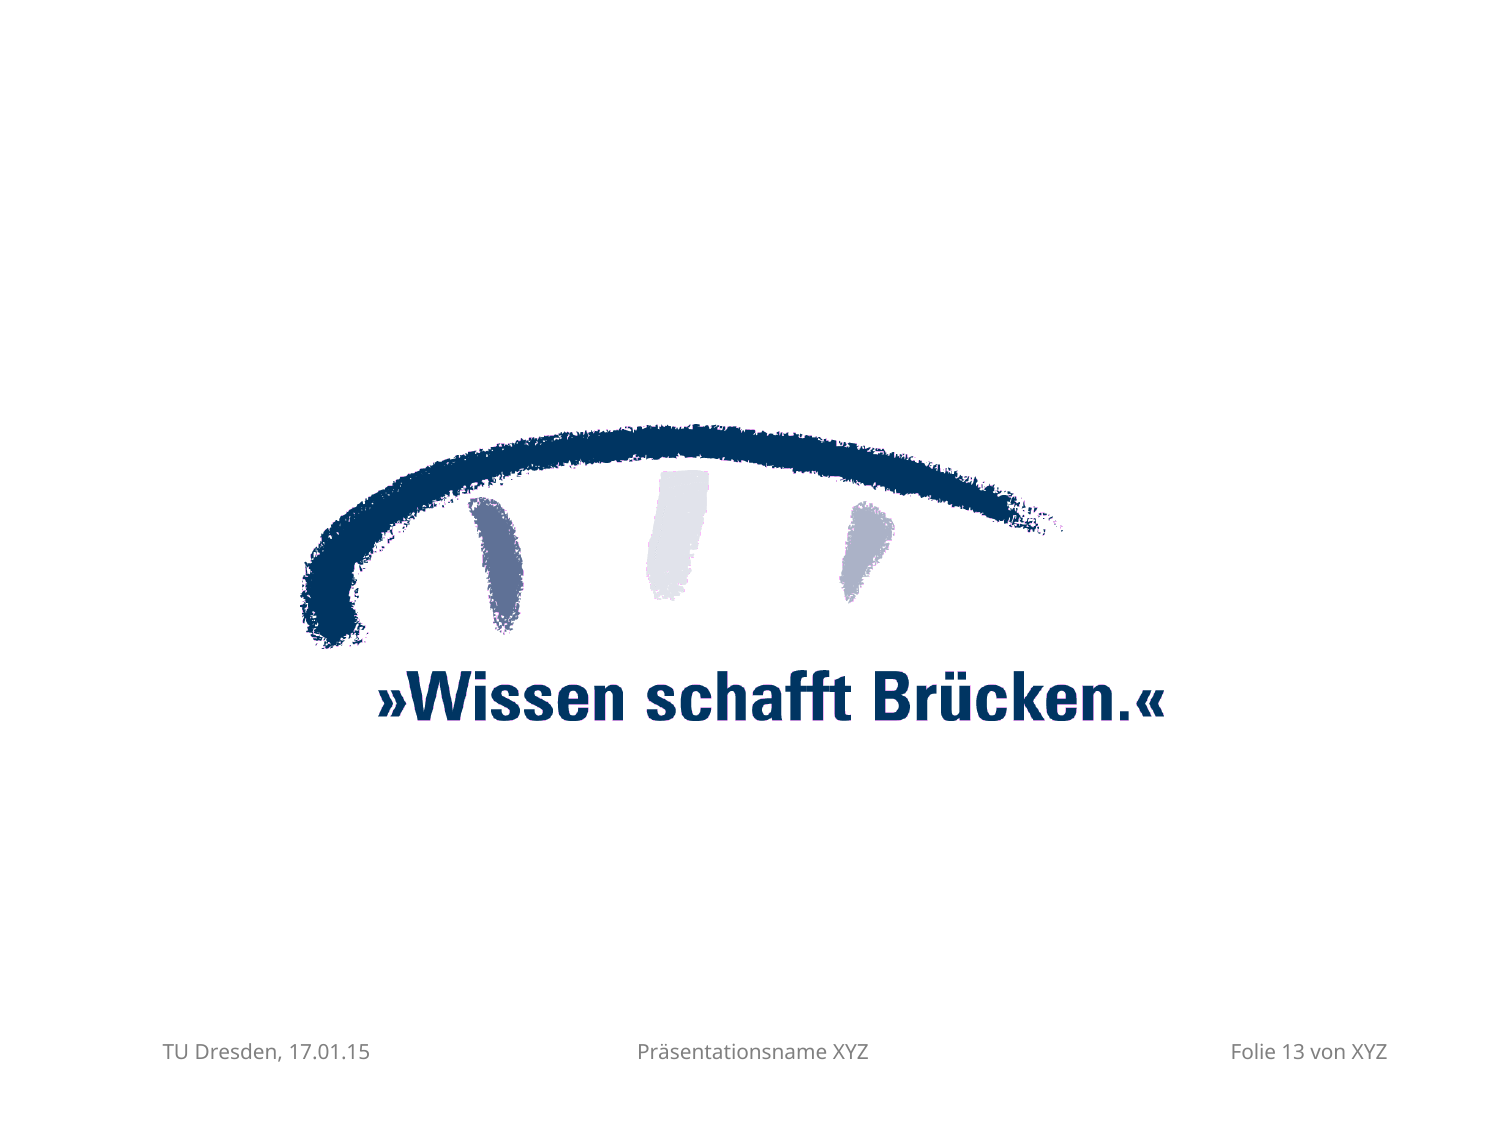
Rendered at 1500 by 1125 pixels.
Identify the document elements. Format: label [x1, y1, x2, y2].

picture [300, 424, 1164, 721]
